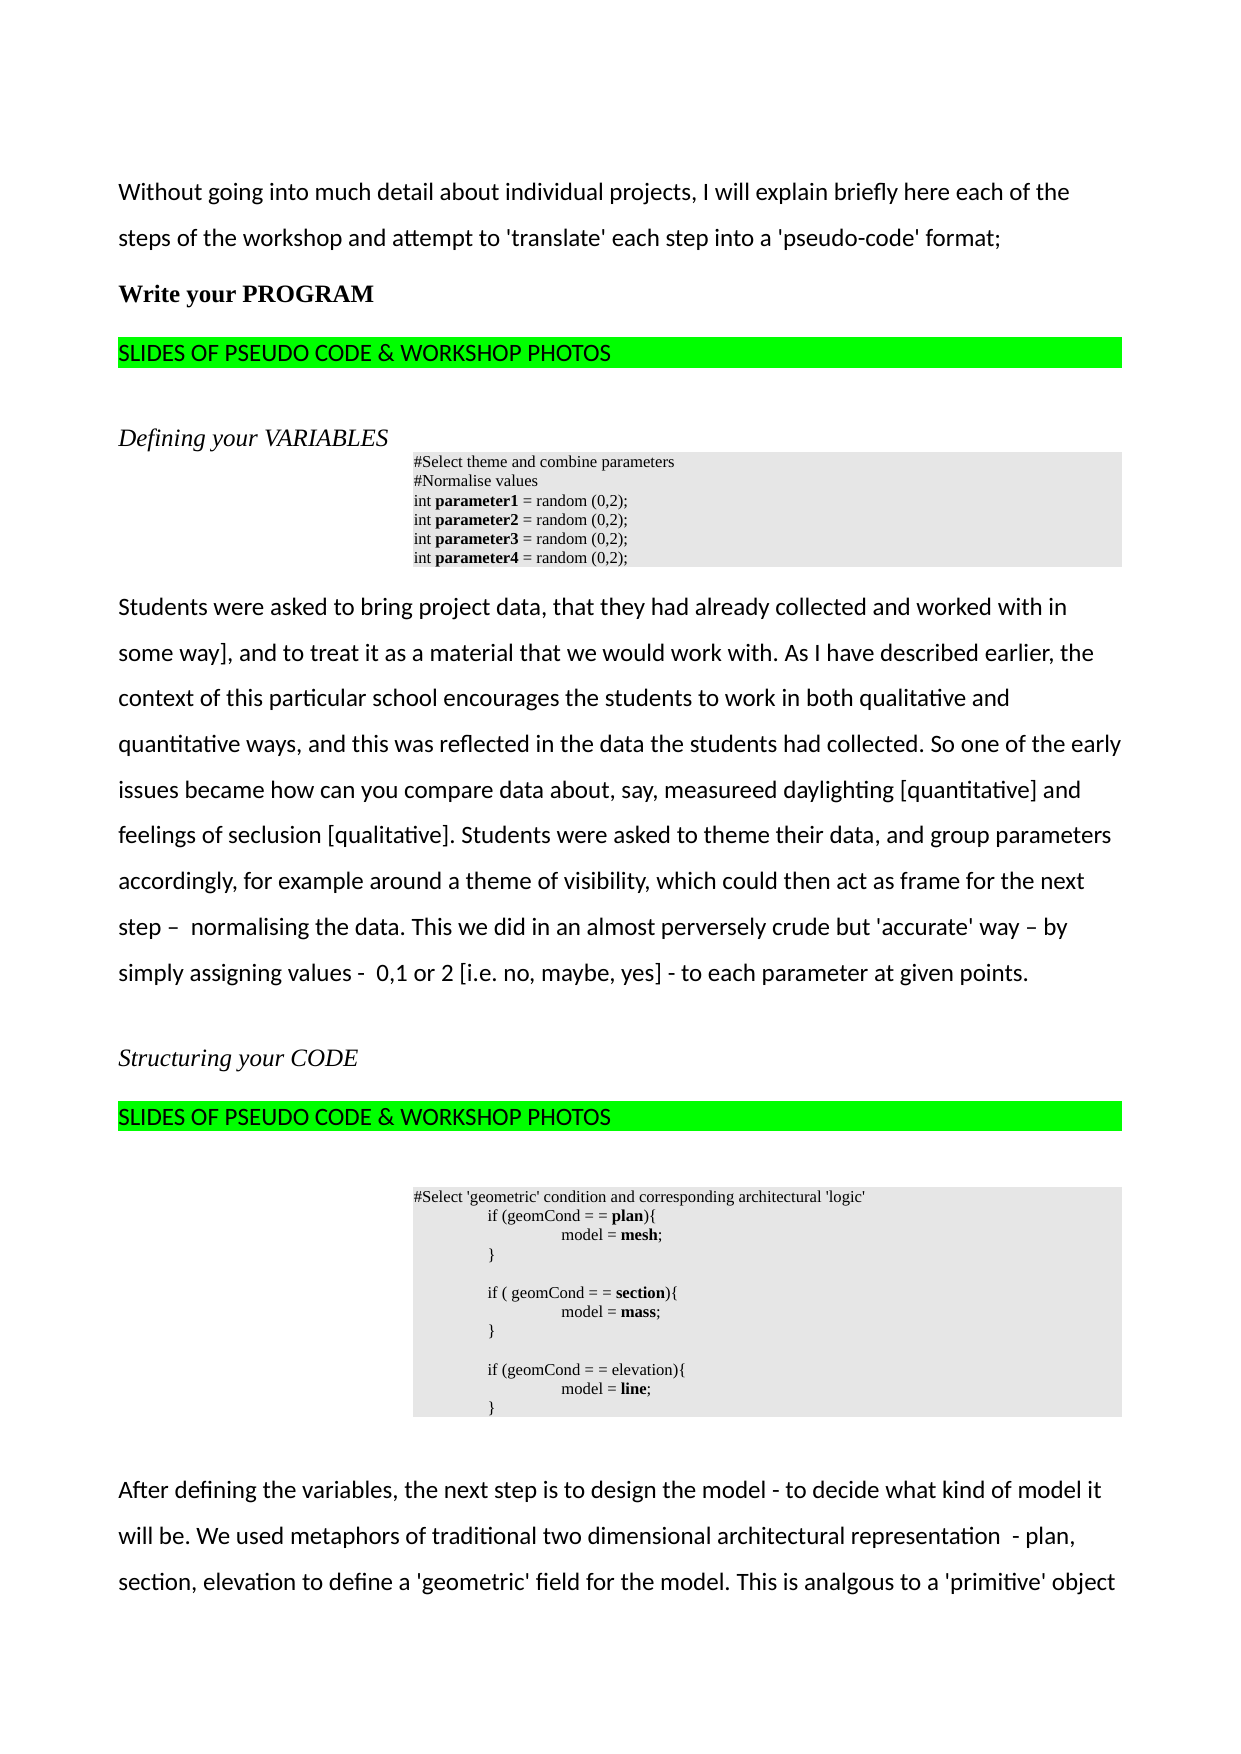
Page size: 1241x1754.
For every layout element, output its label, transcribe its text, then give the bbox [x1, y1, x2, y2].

text if ( geomCond = = section){ [413, 1283, 1122, 1302]
text #Select theme and combine parameters [413, 452, 1122, 471]
text if (geomCond = = elevation){ [413, 1359, 1122, 1378]
text int parameter2 = random (0,2); [413, 509, 1122, 529]
text int parameter3 = random (0,2); [413, 529, 1122, 548]
text Without going into much detail about individual projects, I will explain briefly here each of the steps of the workshop and attempt to 'translate' each step into a 'pseudo-code' format; [118, 176, 1122, 253]
text if (geomCond = = plan){ [413, 1206, 1122, 1225]
text } [413, 1244, 1122, 1263]
text After defining the variables, the next step is to design the model - to decide what kind of model it will be. We used metaphors of traditional two dimensional architectural representation - plan, section, elevation to define a 'geometric' field for the model. This is analgous to a 'primitive' object [118, 1474, 1122, 1596]
text Structuring your CODE [118, 1043, 1120, 1072]
text Write your PROGRAM [118, 279, 1120, 308]
text model = mesh; [413, 1225, 1122, 1244]
text } [413, 1398, 1122, 1417]
text model = mass; [413, 1302, 1122, 1321]
text Defining your VARIABLES [118, 423, 1120, 452]
text #Select 'geometric' condition and corresponding architectural 'logic' [413, 1187, 1122, 1206]
text } [413, 1321, 1122, 1340]
text Students were asked to bring project data, that they had already collected and worked with in some way], and to treat it as a material that we would work with. As I have described earlier, the context of this particular school encourages the students to work in both qualitative and quantitative ways, and this was reflected in the data the students had collected. So one of the early issues became how can you compare data about, say, measureed daylighting [quantitative] and feelings of seclusion [qualitative]. Students were asked to theme their data, and group parameters accordingly, for example around a theme of visibility, which could then act as frame for the next step – normalising the data. This we did in an almost perversely crude but 'accurate' way – by simply assigning values - 0,1 or 2 [i.e. no, maybe, yes] - to each parameter at given points. [118, 591, 1122, 987]
text model = line; [413, 1378, 1122, 1398]
text SLIDES OF PSEUDO CODE & WORKSHOP PHOTOS [118, 1101, 1122, 1131]
text #Normalise values [413, 471, 1122, 490]
text int parameter4 = random (0,2); [413, 548, 1122, 567]
text SLIDES OF PSEUDO CODE & WORKSHOP PHOTOS [118, 337, 1122, 368]
text int parameter1 = random (0,2); [413, 490, 1122, 509]
